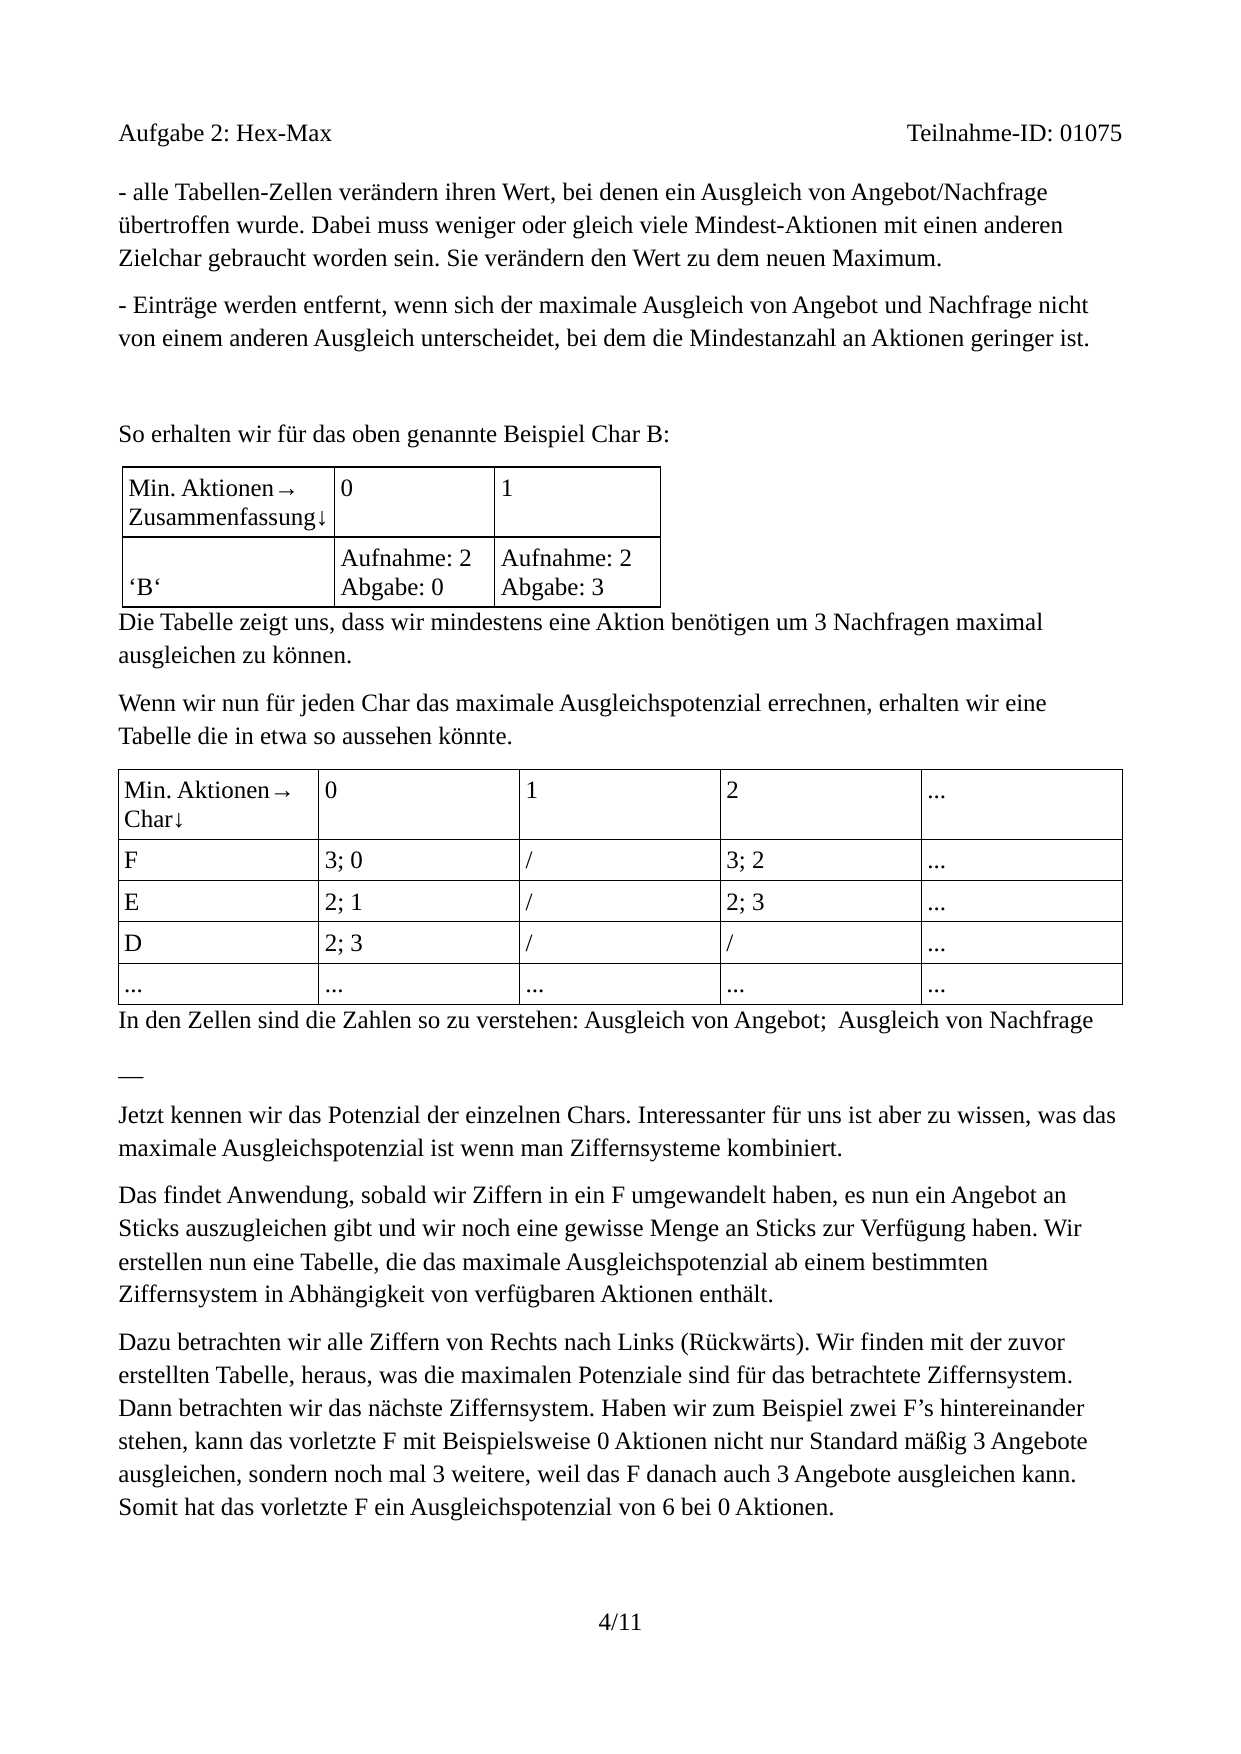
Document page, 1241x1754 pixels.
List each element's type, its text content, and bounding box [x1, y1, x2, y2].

table_cell Aufnahme: 2 Abgabe: 0 [335, 538, 494, 606]
table_cell ... [922, 922, 1122, 962]
text __ [118, 1052, 1122, 1081]
table_cell 3; 2 [721, 840, 921, 880]
table_header 0 [335, 468, 494, 536]
table_header Min. Aktionen→ Zusammenfassung↓ [123, 468, 334, 536]
table_cell ... [922, 881, 1122, 921]
text Die Tabelle zeigt uns, dass wir mindestens eine Aktion benötigen um 3 Nachfragen maximal ausgleichen zu können. [118, 607, 1122, 669]
text So erhalten wir für das oben genannte Beispiel Char B: [118, 419, 1122, 447]
table_cell / [721, 922, 921, 962]
text - Einträge werden entfernt, wenn sich der maximale Ausgleich von Angebot und Nachfrage nicht von einem anderen Ausgleich unterscheidet, bei dem die Mindestanzahl an Aktionen geringer ist. [118, 291, 1122, 352]
text Jetzt kennen wir das Potenzial der einzelnen Chars. Interessanter für uns ist aber zu wissen, was das maximale Ausgleichspotenzial ist wenn man Ziffernsysteme kombiniert. [118, 1100, 1122, 1162]
table_cell ‘B‘ [123, 538, 334, 606]
table_header 0 [319, 770, 519, 839]
table_cell D [119, 922, 318, 962]
table_cell ... [119, 964, 318, 1004]
table_cell 2; 1 [319, 881, 519, 921]
table_cell F [119, 840, 318, 880]
table_header Min. Aktionen→ Char↓ [119, 770, 318, 839]
text Das findet Anwendung, sobald wir Ziffern in ein F umgewandelt haben, es nun ein Angebot an Sticks auszugleichen gibt und wir noch eine gewisse Menge an Sticks zur Verfügung haben. Wir erstellen nun eine Tabelle, die das maximale Ausgleichspotenzial ab einem bestimmten Ziffernsystem in Abhängigkeit von verfügbaren Aktionen enthält. [118, 1181, 1122, 1308]
table_header 1 [495, 468, 660, 536]
text Wenn wir nun für jeden Char das maximale Ausgleichspotenzial errechnen, erhalten wir eine Tabelle die in etwa so aussehen könnte. [118, 688, 1122, 750]
table_header 2 [721, 770, 921, 839]
text Dazu betrachten wir alle Ziffern von Rechts nach Links (Rückwärts). Wir finden mit der zuvor erstellten Tabelle, heraus, was die maximalen Potenziale sind für das betrachtete Ziffernsystem. Dann betrachten wir das nächste Ziffernsystem. Haben wir zum Beispiel zwei F’s hintereinander stehen, kann das vorletzte F mit Beispielsweise 0 Aktionen nicht nur Standard mäßig 3 Angebote ausgleichen, sondern noch mal 3 weitere, weil das F danach auch 3 Angebote ausgleichen kann. Somit hat das vorletzte F ein Ausgleichspotenzial von 6 bei 0 Aktionen. [118, 1327, 1122, 1521]
table_cell 2; 3 [721, 881, 921, 921]
table_cell / [520, 840, 720, 880]
text In den Zellen sind die Zahlen so zu verstehen: Ausgleich von Angebot; Ausgleich von Nachfrage [118, 1005, 1122, 1033]
table_cell ... [520, 964, 720, 1004]
table_cell / [520, 922, 720, 962]
table_cell E [119, 881, 318, 921]
table_cell 2; 3 [319, 922, 519, 962]
table_cell / [520, 881, 720, 921]
text - alle Tabellen-Zellen verändern ihren Wert, bei denen ein Ausgleich von Angebot/Nachfrage übertroffen wurde. Dabei muss weniger oder gleich viele Mindest-Aktionen mit einen anderen Zielchar gebraucht worden sein. Sie verändern den Wert zu dem neuen Maximum. [118, 177, 1122, 272]
table_cell ... [721, 964, 921, 1004]
table_cell 3; 0 [319, 840, 519, 880]
table_header 1 [520, 770, 720, 839]
table_cell ... [319, 964, 519, 1004]
table_cell ... [922, 840, 1122, 880]
table_cell ... [922, 964, 1122, 1004]
table_cell Aufnahme: 2 Abgabe: 3 [495, 538, 660, 606]
table_header ... [922, 770, 1122, 839]
